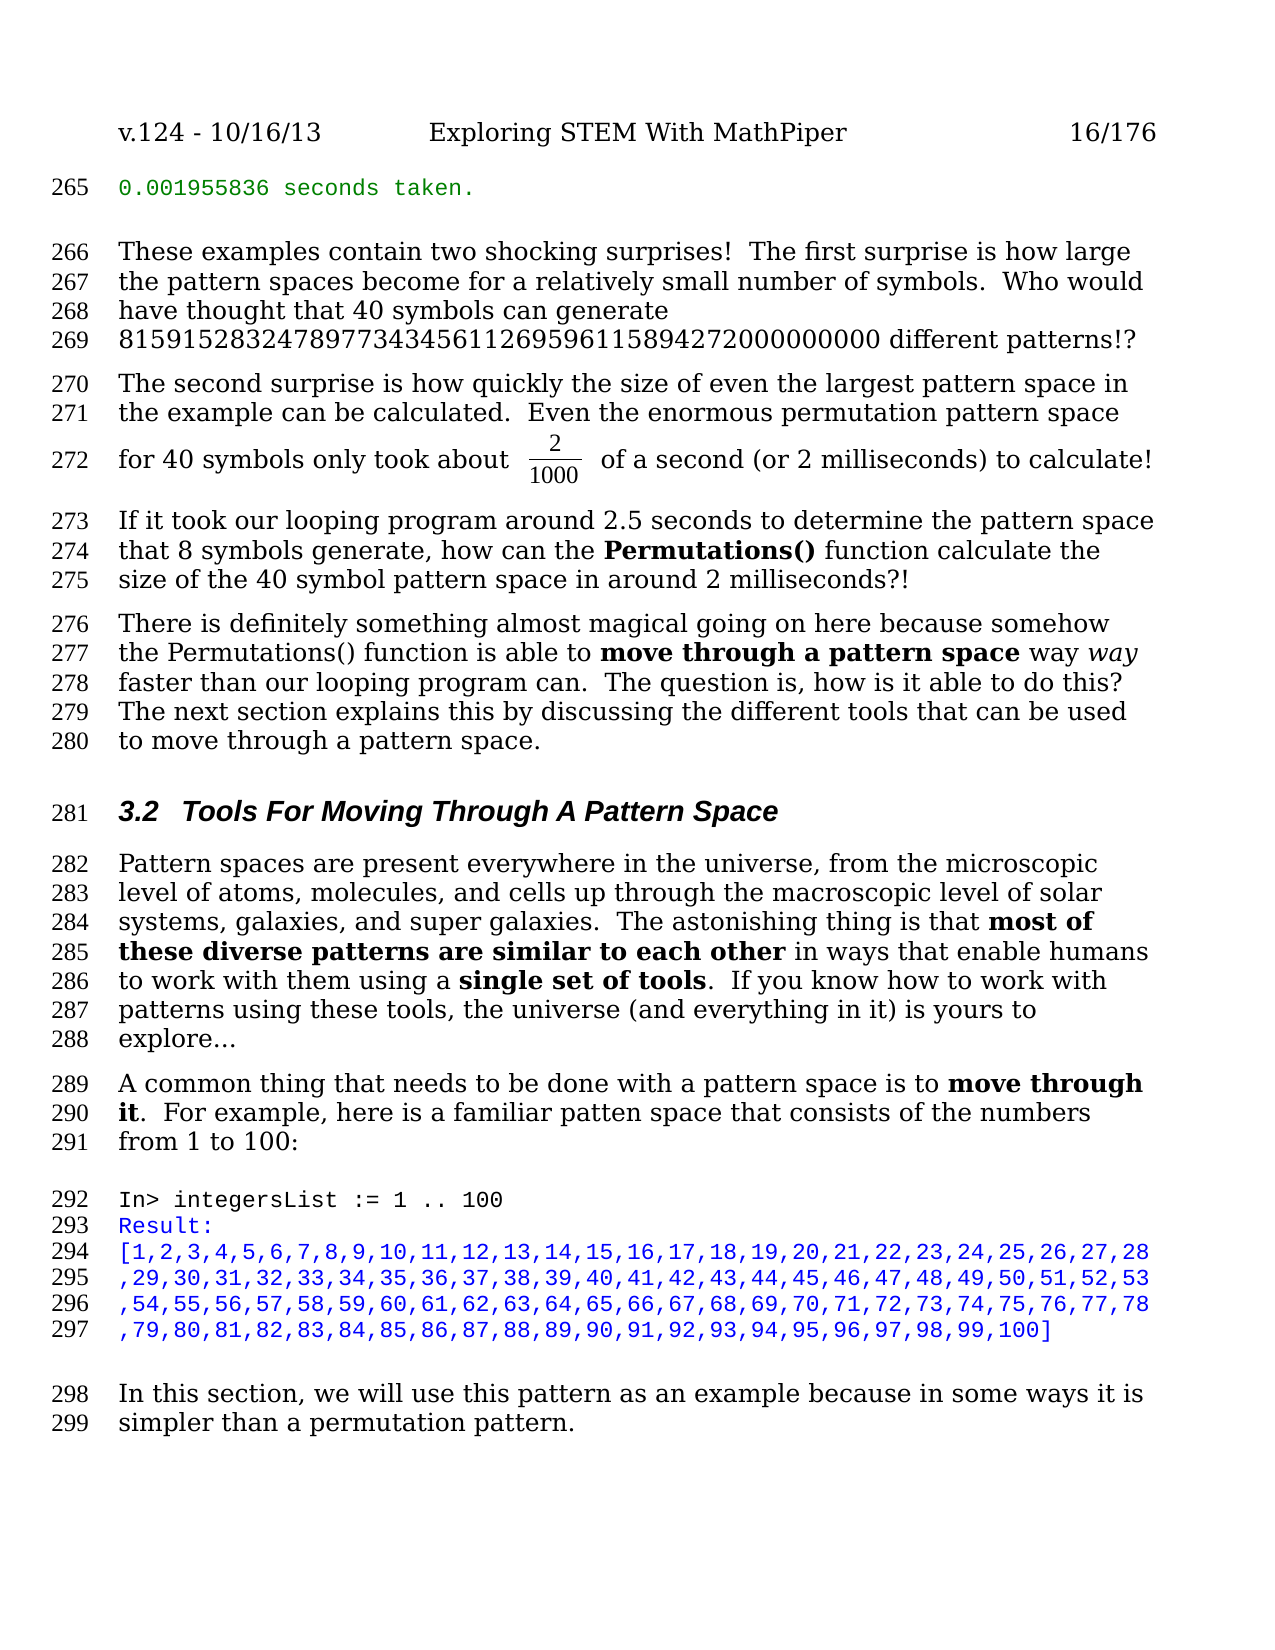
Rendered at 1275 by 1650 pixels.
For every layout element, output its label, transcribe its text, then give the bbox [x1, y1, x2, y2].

text These examples contain two shocking surprises! The first surprise is how large the pattern spaces become for a relatively small number of symbols. Who would have thought that 40 symbols can generate 815915283247897734345611269596115894272000000000 different patterns!? [118, 238, 1157, 354]
text If it took our looping program around 2.5 seconds to determine the pattern space that 8 symbols generate, how can the Permutations() function calculate the size of the 40 symbol pattern space in around 2 milliseconds?! [118, 506, 1157, 594]
text The second surprise is how quickly the size of even the largest pattern space in the example can be calculated. Even the enormous permutation pattern space for 40 symbols only took aboutof a second (or 2 milliseconds) to calculate! [118, 369, 1157, 491]
text In this section, we will use this pattern as an example because in some ways it is simpler than a permutation pattern. [118, 1379, 1157, 1437]
text There is definitely something almost magical going on here because somehow the Permutations() function is able to move through a pattern space way way faster than our looping program can. The question is, how is it able to do this? The next section explains this by discussing the different tools that can be used to move through a pattern space. [118, 609, 1157, 755]
text 0.001955836 seconds taken. [118, 177, 1157, 203]
text Pattern spaces are present everywhere in the universe, from the microscopic level of atoms, molecules, and cells up through the macroscopic level of solar systems, galaxies, and super galaxies. The astonishing thing is that most of these diverse patterns are similar to each other in ways that enable humans to work with them using a single set of tools. If you know how to work with patterns using these tools, the universe (and everything in it) is yours to explore... [118, 849, 1157, 1053]
subtitle Tools For Moving Through A Pattern Space [118, 794, 1157, 828]
text Result: [1,2,3,4,5,6,7,8,9,10,11,12,13,14,15,16,17,18,19,20,21,22,23,24,25,26,27,28,29,30,31,32,33,34,35,36,37,38,39,40,41,42,43,44,45,46,47,48,49,50,51,52,53,54,55,56,57,58,59,60,61,62,63,64,65,66,67,68,69,70,71,72,73,74,75,76,77,78,79,80,81,82,83,84,85,86,87,88,89,90,91,92,93,94,95,96,97,98,99,100] [118, 1214, 1157, 1344]
text A common thing that needs to be done with a pattern space is to move through it. For example, here is a familiar patten space that consists of the numbers from 1 to 100: [118, 1068, 1157, 1156]
text In> integersList := 1 .. 100 [118, 1188, 1157, 1214]
